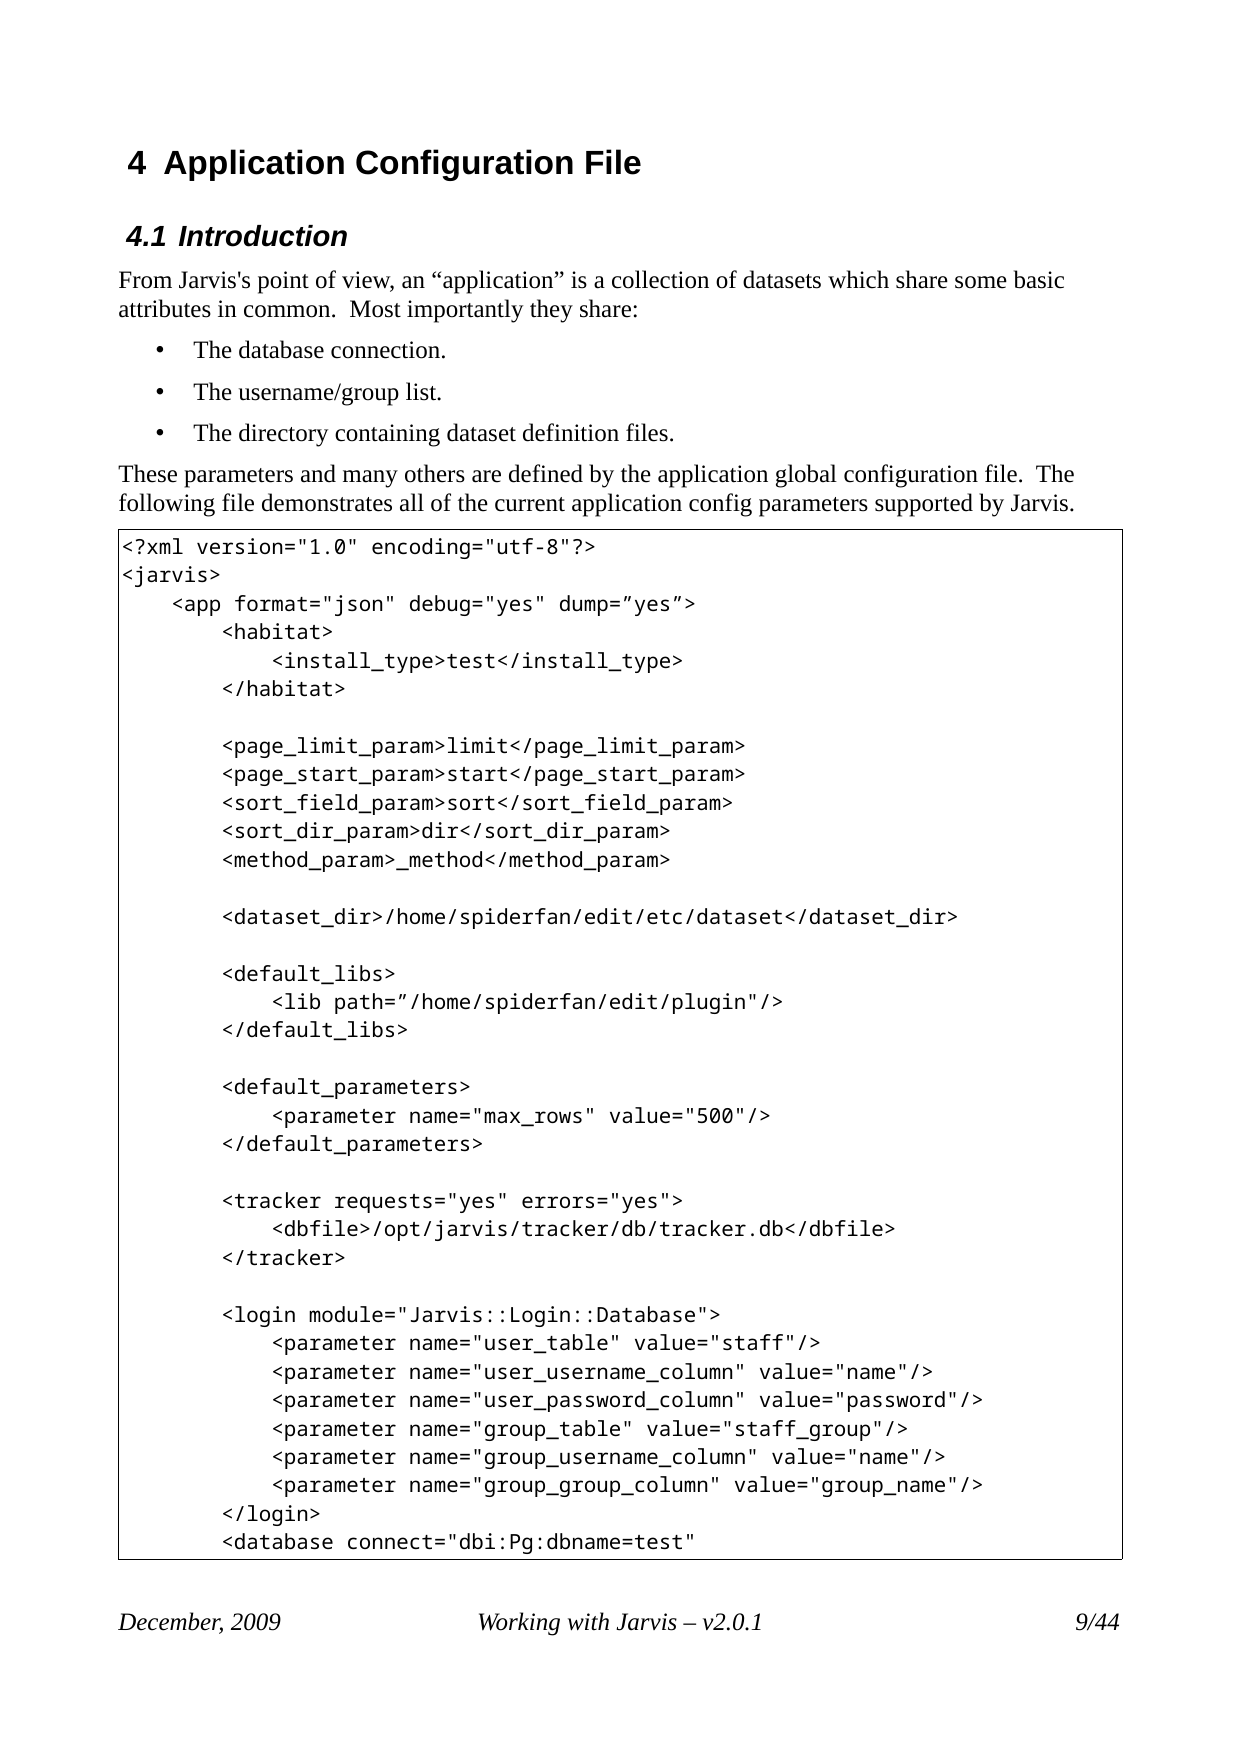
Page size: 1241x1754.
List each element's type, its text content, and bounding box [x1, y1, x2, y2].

text These parameters and many others are defined by the application global configuration file. The following file demonstrates all of the current application config parameters supported by Jarvis. [118, 459, 1122, 517]
text <database connect="dbi:Pg:dbname=test" [119, 1524, 1122, 1559]
text <tracker requests="yes" errors="yes"> [119, 1183, 1122, 1212]
text <install_type>test</install_type> [119, 643, 1122, 671]
list The username/group list. [156, 377, 1122, 405]
text <default_parameters> [119, 1069, 1122, 1098]
text <default_libs> [119, 956, 1122, 984]
text <dataset_dir>/home/spiderfan/edit/etc/dataset</dataset_dir> [119, 899, 1122, 930]
text <parameter name="group_table" value="staff_group"/> [119, 1411, 1122, 1439]
subtitle Introduction [118, 219, 1122, 253]
text <page_limit_param>limit</page_limit_param> [119, 728, 1122, 757]
text <?xml version="1.0" encoding="utf-8"?> [119, 530, 1122, 557]
text <parameter name="max_rows" value="500"/> [119, 1098, 1122, 1126]
subtitle Application Configuration File [118, 143, 1122, 182]
text <parameter name="group_group_column" value="group_name"/> [119, 1467, 1122, 1496]
text <login module="Jarvis::Login::Database"> [119, 1297, 1122, 1325]
text From Jarvis's point of view, an “application” is a collection of datasets which share some basic attributes in common. Most importantly they share: [118, 265, 1122, 323]
text </default_parameters> [119, 1126, 1122, 1158]
list The database connection. [156, 335, 1122, 364]
text <sort_dir_param>dir</sort_dir_param> [119, 813, 1122, 842]
text <parameter name="group_username_column" value="name"/> [119, 1439, 1122, 1467]
text <lib path=”/home/spiderfan/edit/plugin"/> [119, 984, 1122, 1012]
text </habitat> [119, 671, 1122, 703]
text <parameter name="user_password_column" value="password"/> [119, 1382, 1122, 1411]
text <jarvis> [119, 557, 1122, 586]
text <parameter name="user_username_column" value="name"/> [119, 1354, 1122, 1382]
text <app format="json" debug="yes" dump=”yes”> [119, 586, 1122, 614]
text </login> [119, 1496, 1122, 1524]
text </tracker> [119, 1240, 1122, 1271]
text <dbfile>/opt/jarvis/tracker/db/tracker.db</dbfile> [119, 1212, 1122, 1240]
list The directory containing dataset definition files. [156, 418, 1122, 447]
text <parameter name="user_table" value="staff"/> [119, 1325, 1122, 1354]
text <habitat> [119, 614, 1122, 643]
text </default_libs> [119, 1012, 1122, 1044]
text <sort_field_param>sort</sort_field_param> [119, 785, 1122, 813]
text <method_param>_method</method_param> [119, 842, 1122, 873]
text <page_start_param>start</page_start_param> [119, 757, 1122, 785]
